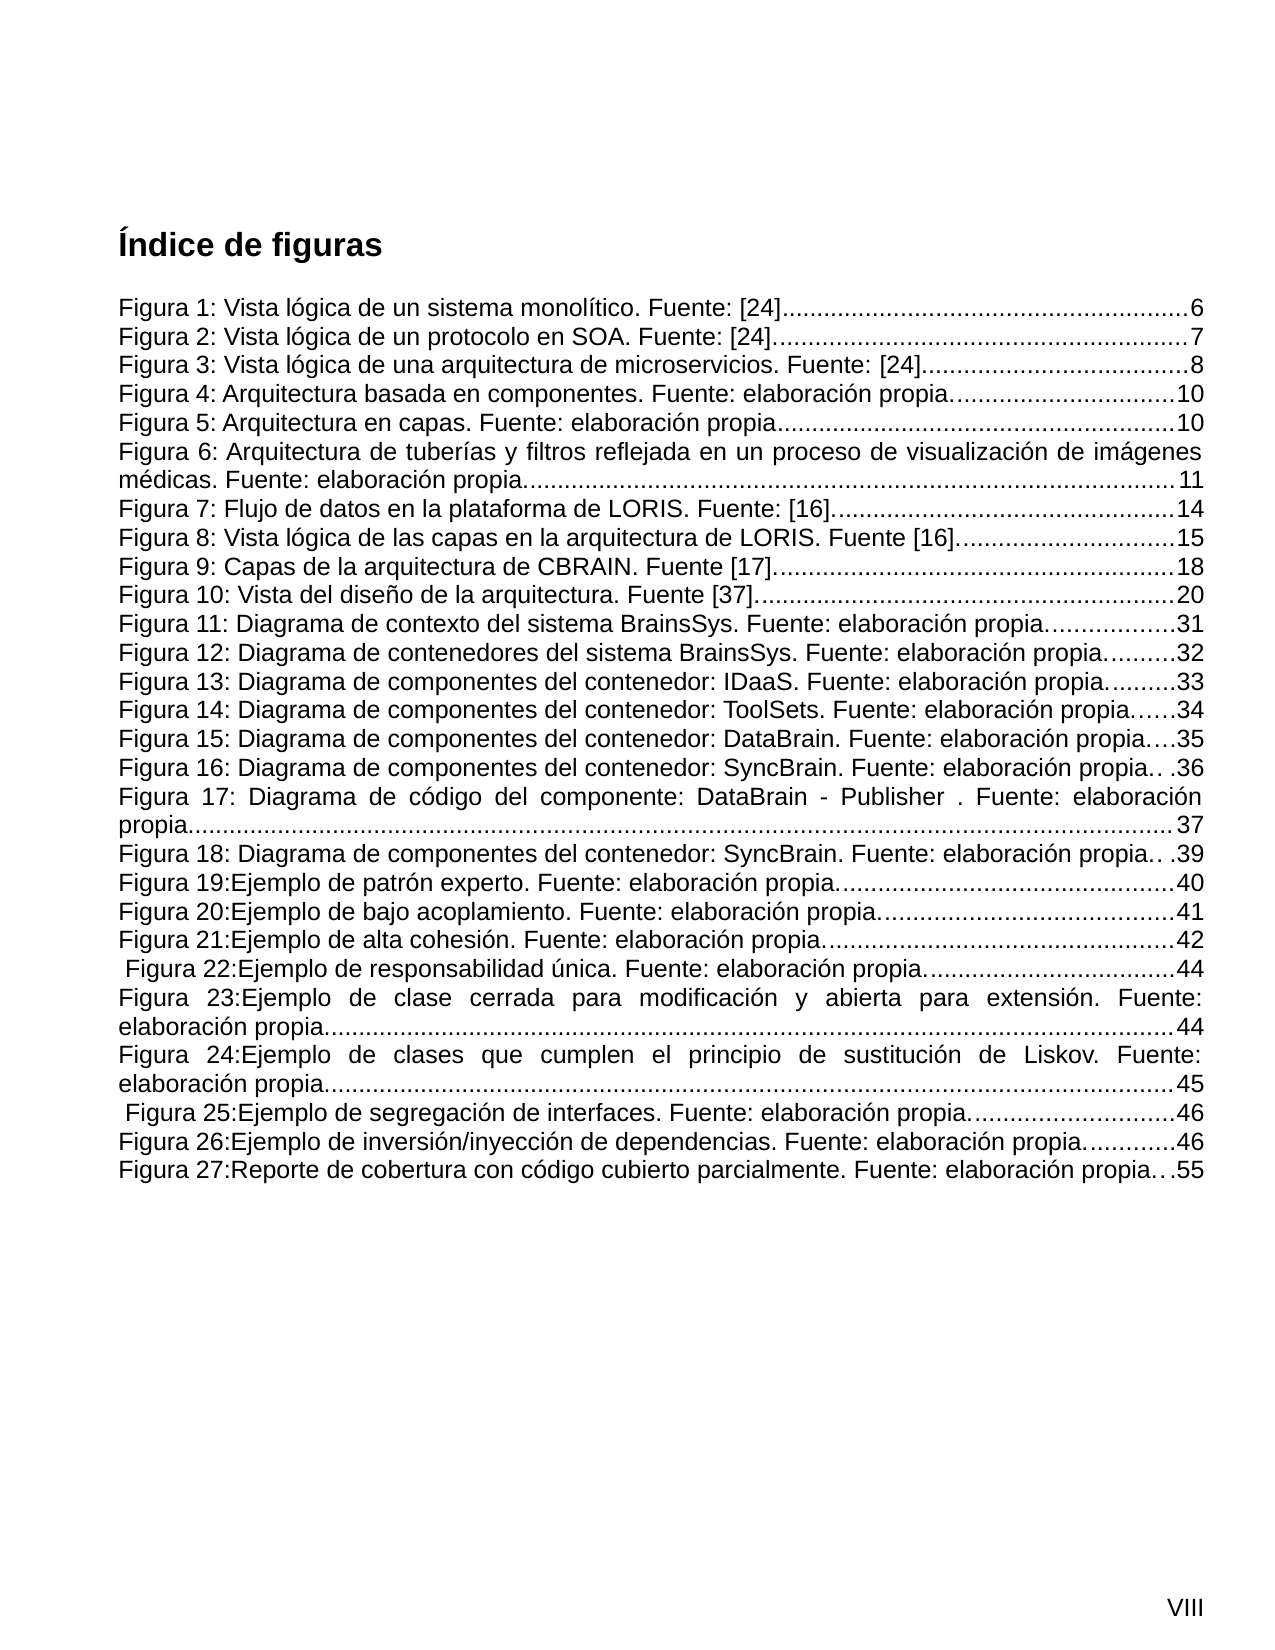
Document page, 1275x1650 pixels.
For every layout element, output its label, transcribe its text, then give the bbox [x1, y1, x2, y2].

text Figura 11: Diagrama de contexto del sistema BrainsSys. Fuente: elaboración propia. 31 [118, 609, 1204, 638]
text Figura 27:Reporte de cobertura con código cubierto parcialmente. Fuente: elaboración propia. 55 [118, 1155, 1204, 1184]
text Figura 24:Ejemplo de clases que cumplen el principio de sustitución de Liskov. Fuente: elaboración propia. 45 [118, 1040, 1204, 1098]
subtitle Índice de figuras [118, 225, 1204, 263]
text Figura 8: Vista lógica de las capas en la arquitectura de LORIS. Fuente [16]. 15 [118, 523, 1204, 552]
text Figura 9: Capas de la arquitectura de CBRAIN. Fuente [17]. 18 [118, 552, 1204, 580]
text Figura 7: Flujo de datos en la plataforma de LORIS. Fuente: [16]. 14 [118, 494, 1204, 523]
text Figura 4: Arquitectura basada en componentes. Fuente: elaboración propia. 10 [118, 379, 1204, 408]
text Figura 20:Ejemplo de bajo acoplamiento. Fuente: elaboración propia. 41 [118, 897, 1204, 925]
text Figura 22:Ejemplo de responsabilidad única. Fuente: elaboración propia. 44 [118, 954, 1204, 983]
text Figura 16: Diagrama de componentes del contenedor: SyncBrain. Fuente: elaboración propia. 36 [118, 753, 1204, 782]
text Figura 18: Diagrama de componentes del contenedor: SyncBrain. Fuente: elaboración propia. 39 [118, 839, 1204, 868]
text Figura 15: Diagrama de componentes del contenedor: DataBrain. Fuente: elaboración propia. 35 [118, 724, 1204, 753]
text Figura 13: Diagrama de componentes del contenedor: IDaaS. Fuente: elaboración propia. 33 [118, 667, 1204, 695]
text Figura 26:Ejemplo de inversión/inyección de dependencias. Fuente: elaboración propia. 46 [118, 1127, 1204, 1155]
text Figura 14: Diagrama de componentes del contenedor: ToolSets. Fuente: elaboración propia. 34 [118, 695, 1204, 724]
text Figura 21:Ejemplo de alta cohesión. Fuente: elaboración propia. 42 [118, 925, 1204, 954]
text Figura 19:Ejemplo de patrón experto. Fuente: elaboración propia. 40 [118, 868, 1204, 897]
text Figura 1: Vista lógica de un sistema monolítico. Fuente: [24] 6 [118, 293, 1204, 322]
text Figura 12: Diagrama de contenedores del sistema BrainsSys. Fuente: elaboración propia. 32 [118, 638, 1204, 667]
text Figura 5: Arquitectura en capas. Fuente: elaboración propia 10 [118, 408, 1204, 437]
text Figura 6: Arquitectura de tuberías y filtros reflejada en un proceso de visualización de imágenes médicas. Fuente: elaboración propia. 11 [118, 437, 1204, 494]
text Figura 3: Vista lógica de una arquitectura de microservicios. Fuente: [24] 8 [118, 350, 1204, 379]
text Figura 23:Ejemplo de clase cerrada para modificación y abierta para extensión. Fuente: elaboración propia. 44 [118, 983, 1204, 1040]
text Figura 25:Ejemplo de segregación de interfaces. Fuente: elaboración propia. 46 [118, 1098, 1204, 1127]
text Figura 10: Vista del diseño de la arquitectura. Fuente [37]. 20 [118, 580, 1204, 609]
text Figura 17: Diagrama de código del componente: DataBrain - Publisher . Fuente: elaboración propia. 37 [118, 782, 1204, 839]
text Figura 2: Vista lógica de un protocolo en SOA. Fuente: [24]. 7 [118, 322, 1204, 350]
